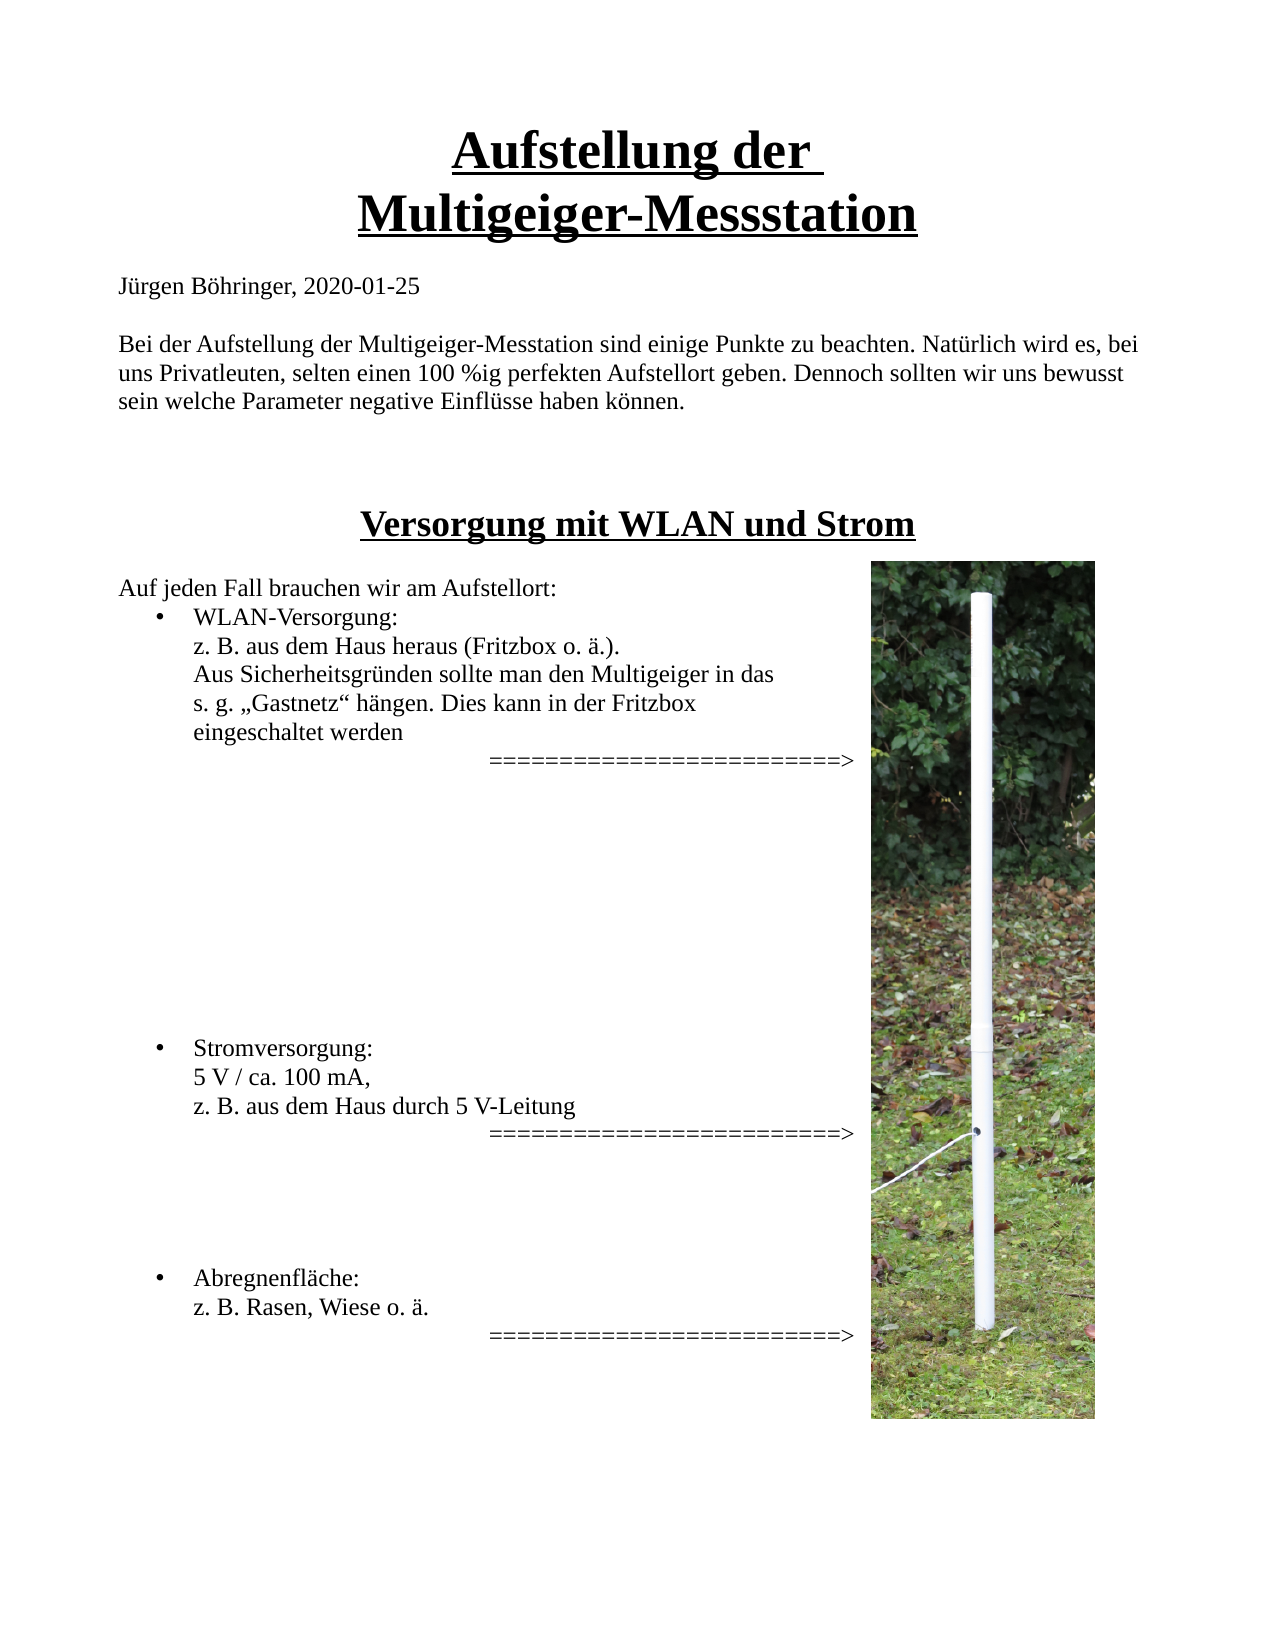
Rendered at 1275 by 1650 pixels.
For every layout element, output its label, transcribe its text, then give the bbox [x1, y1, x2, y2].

list [1095, 602, 1157, 774]
list Stromversorgung: 5 V / ca. 100 mA, z. B. aus dem Haus durch 5 V-Leitung =========================> [156, 1033, 871, 1148]
text Jürgen Böhringer, 2020-01-25 [118, 271, 1157, 300]
picture [871, 561, 1095, 1419]
list WLAN-Versorgung: z. B. aus dem Haus heraus (Fritzbox o. ä.). Aus Sicherheitsgründen sollte man den Multigeiger in das s. g. „Gastnetz“ hängen. Dies kann in der Fritzbox eingeschaltet werden =========================> [156, 602, 871, 774]
list [1095, 1033, 1157, 1148]
text Auf jeden Fall brauchen wir am Aufstellort: [118, 573, 871, 602]
text Bei der Aufstellung der Multigeiger-Messtation sind einige Punkte zu beachten. Natürlich wird es, bei uns Privatleuten, selten einen 100 %ig perfekten Aufstellort geben. Dennoch sollten wir uns bewusst sein welche Parameter negative Einflüsse haben können. [118, 329, 1157, 415]
list [1095, 1263, 1157, 1378]
text Multigeiger-Messstation [118, 180, 1157, 243]
list Abregnenfläche: z. B. Rasen, Wiese o. ä. =========================> [156, 1263, 871, 1378]
text Versorgung mit WLAN und Strom [118, 501, 1157, 544]
text [1095, 573, 1157, 602]
text Aufstellung der [118, 118, 1157, 180]
